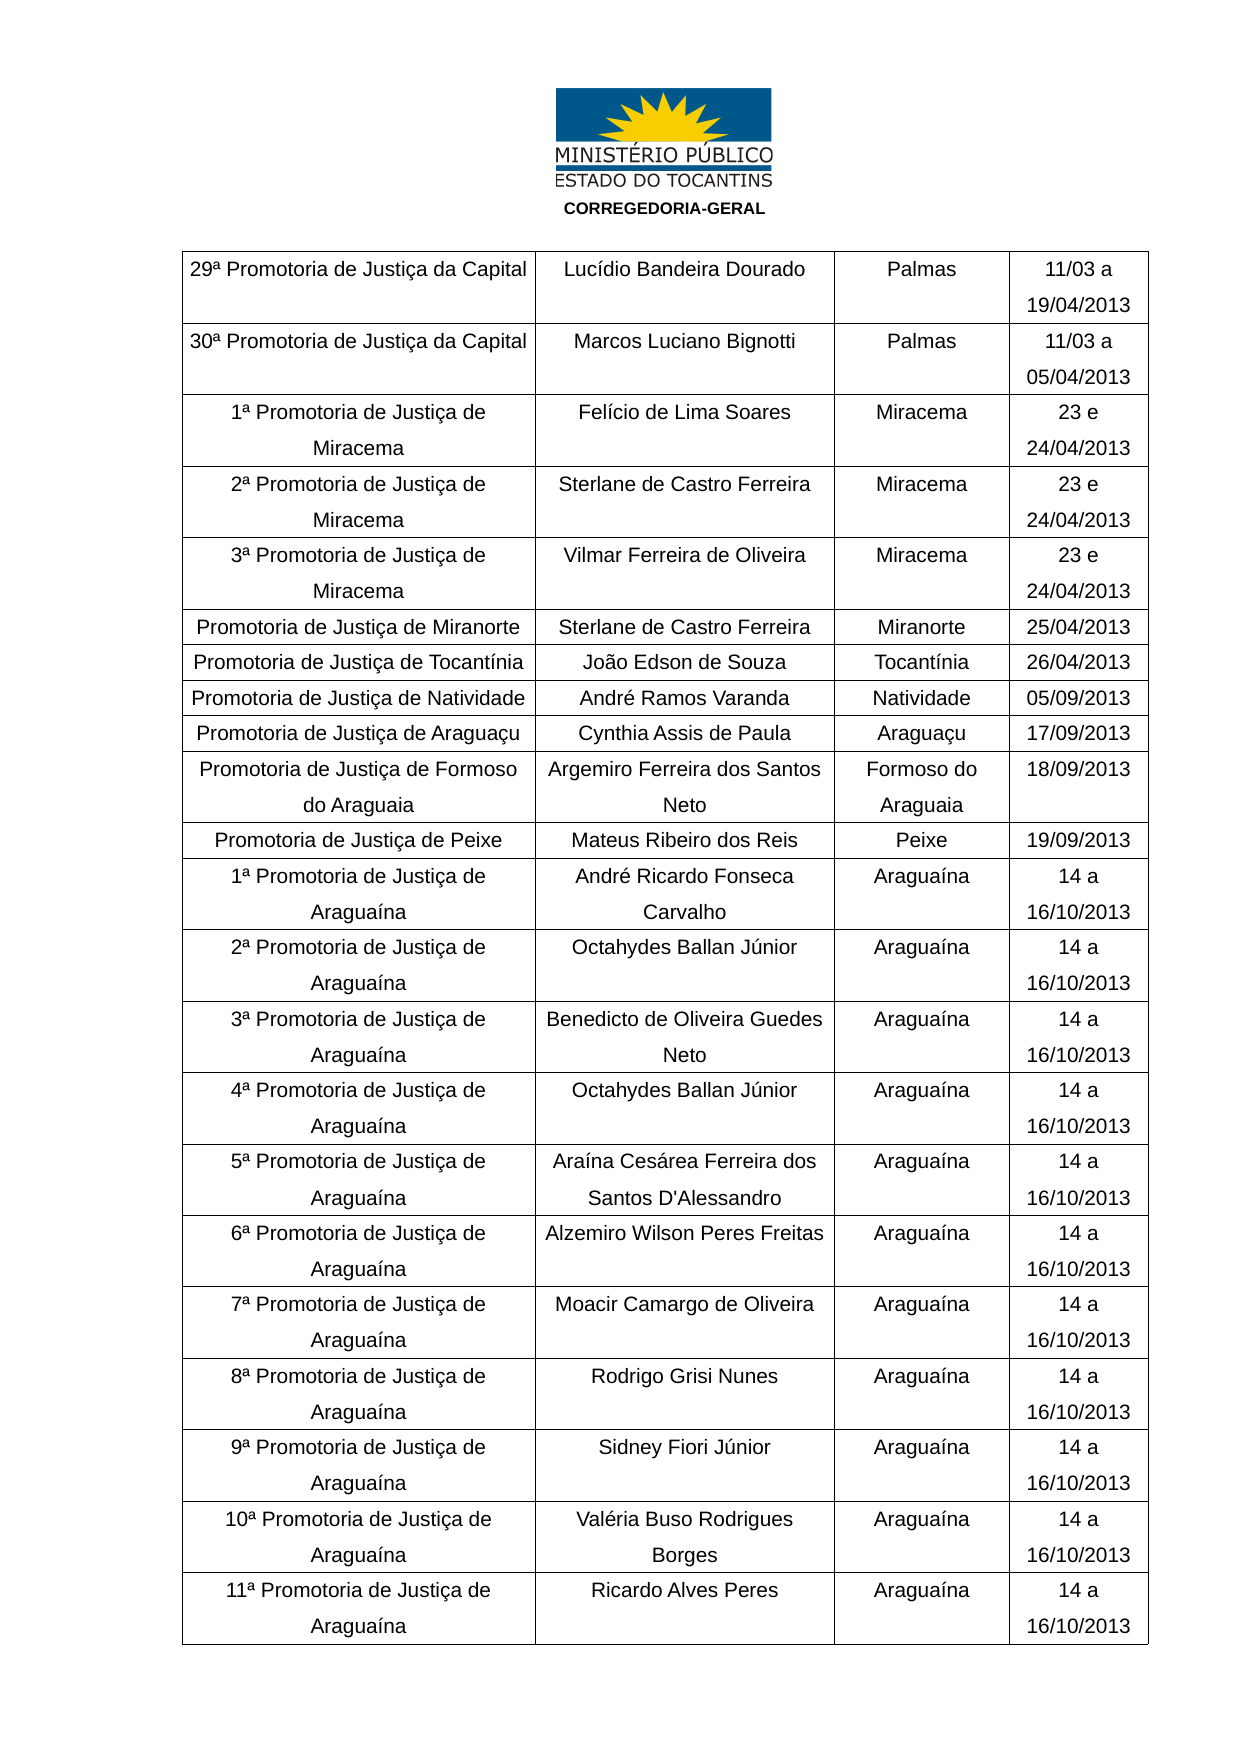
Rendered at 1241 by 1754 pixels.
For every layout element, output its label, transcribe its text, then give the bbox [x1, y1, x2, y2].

table_cell Ricardo Alves Peres [536, 1573, 834, 1644]
table_cell 29ª Promotoria de Justiça da Capital [183, 252, 535, 323]
table_cell Araguaína [835, 1073, 1009, 1143]
table_cell 6ª Promotoria de Justiça de Araguaína [183, 1216, 535, 1286]
table_cell Cynthia Assis de Paula [536, 716, 834, 751]
table_cell Araguaína [835, 930, 1009, 1001]
table_cell Octahydes Ballan Júnior [536, 1073, 834, 1143]
table_cell Sterlane de Castro Ferreira [536, 610, 834, 644]
table_cell Araguaína [835, 1502, 1009, 1572]
table_cell Araguaçu [835, 716, 1009, 751]
table_cell 14 a 16/10/2013 [1010, 1002, 1148, 1072]
table_cell 05/09/2013 [1010, 681, 1148, 715]
table_cell 23 e 24/04/2013 [1010, 395, 1148, 466]
table_cell 14 a 16/10/2013 [1010, 859, 1148, 929]
table_cell Promotoria de Justiça de Peixe [183, 823, 535, 858]
table_cell 1ª Promotoria de Justiça de Miracema [183, 395, 535, 466]
table_cell Palmas [835, 252, 1009, 323]
table_cell João Edson de Souza [536, 645, 834, 680]
table_cell Natividade [835, 681, 1009, 715]
table_cell Tocantínia [835, 645, 1009, 680]
table_cell Araína Cesárea Ferreira dos Santos D'Alessandro [536, 1145, 834, 1215]
table_cell Sidney Fiori Júnior [536, 1430, 834, 1501]
table_cell Araguaína [835, 1145, 1009, 1215]
table_cell Marcos Luciano Bignotti [536, 324, 834, 394]
table_cell 14 a 16/10/2013 [1010, 1216, 1148, 1286]
table_cell 9ª Promotoria de Justiça de Araguaína [183, 1430, 535, 1501]
table_cell Araguaína [835, 859, 1009, 929]
table_cell 11ª Promotoria de Justiça de Araguaína [183, 1573, 535, 1644]
table_cell 23 e 24/04/2013 [1010, 467, 1148, 537]
table_cell Araguaína [835, 1216, 1009, 1286]
table_cell Araguaína [835, 1359, 1009, 1429]
table_cell Miracema [835, 467, 1009, 537]
table_cell 14 a 16/10/2013 [1010, 1073, 1148, 1143]
table_cell 30ª Promotoria de Justiça da Capital [183, 324, 535, 394]
table_cell Araguaína [835, 1002, 1009, 1072]
table_cell Valéria Buso Rodrigues Borges [536, 1502, 834, 1572]
table_cell 14 a 16/10/2013 [1010, 1430, 1148, 1501]
table_cell 1ª Promotoria de Justiça de Araguaína [183, 859, 535, 929]
table_cell 3ª Promotoria de Justiça de Araguaína [183, 1002, 535, 1072]
table_cell 11/03 a 19/04/2013 [1010, 252, 1148, 323]
table_cell 17/09/2013 [1010, 716, 1148, 751]
table_cell Promotoria de Justiça de Araguaçu [183, 716, 535, 751]
picture [556, 88, 773, 187]
table_cell André Ricardo Fonseca Carvalho [536, 859, 834, 929]
table_cell Araguaína [835, 1287, 1009, 1358]
table_cell 14 a 16/10/2013 [1010, 1502, 1148, 1572]
table_cell Promotoria de Justiça de Tocantínia [183, 645, 535, 680]
table_cell 14 a 16/10/2013 [1010, 1573, 1148, 1644]
table_cell 14 a 16/10/2013 [1010, 930, 1148, 1001]
table_cell 19/09/2013 [1010, 823, 1148, 858]
table_cell Araguaína [835, 1573, 1009, 1644]
table_cell Formoso do Araguaia [835, 752, 1009, 822]
table_cell Moacir Camargo de Oliveira [536, 1287, 834, 1358]
table_cell 14 a 16/10/2013 [1010, 1145, 1148, 1215]
table_cell Promotoria de Justiça de Formoso do Araguaia [183, 752, 535, 822]
table_cell Sterlane de Castro Ferreira [536, 467, 834, 537]
table_cell Miranorte [835, 610, 1009, 644]
table_cell 10ª Promotoria de Justiça de Araguaína [183, 1502, 535, 1572]
table_cell 2ª Promotoria de Justiça de Miracema [183, 467, 535, 537]
table_cell Lucídio Bandeira Dourado [536, 252, 834, 323]
table_cell Araguaína [835, 1430, 1009, 1501]
table_cell Alzemiro Wilson Peres Freitas [536, 1216, 834, 1286]
table_cell Miracema [835, 538, 1009, 609]
table_cell Vilmar Ferreira de Oliveira [536, 538, 834, 609]
table_cell Palmas [835, 324, 1009, 394]
table_cell 25/04/2013 [1010, 610, 1148, 644]
table_cell 5ª Promotoria de Justiça de Araguaína [183, 1145, 535, 1215]
table_cell 26/04/2013 [1010, 645, 1148, 680]
table_cell Promotoria de Justiça de Natividade [183, 681, 535, 715]
table_cell Octahydes Ballan Júnior [536, 930, 834, 1001]
table_cell Argemiro Ferreira dos Santos Neto [536, 752, 834, 822]
table_cell Promotoria de Justiça de Miranorte [183, 610, 535, 644]
table_cell Mateus Ribeiro dos Reis [536, 823, 834, 858]
table_cell 18/09/2013 [1010, 752, 1148, 822]
table_cell Felício de Lima Soares [536, 395, 834, 466]
table_cell 2ª Promotoria de Justiça de Araguaína [183, 930, 535, 1001]
table_cell Miracema [835, 395, 1009, 466]
table_cell Peixe [835, 823, 1009, 858]
table_cell 14 a 16/10/2013 [1010, 1359, 1148, 1429]
table_cell 4ª Promotoria de Justiça de Araguaína [183, 1073, 535, 1143]
table_cell 14 a 16/10/2013 [1010, 1287, 1148, 1358]
table_cell 8ª Promotoria de Justiça de Araguaína [183, 1359, 535, 1429]
table_cell 23 e 24/04/2013 [1010, 538, 1148, 609]
table_cell 11/03 a 05/04/2013 [1010, 324, 1148, 394]
table_cell 7ª Promotoria de Justiça de Araguaína [183, 1287, 535, 1358]
table_cell Benedicto de Oliveira Guedes Neto [536, 1002, 834, 1072]
table_cell André Ramos Varanda [536, 681, 834, 715]
table_cell 3ª Promotoria de Justiça de Miracema [183, 538, 535, 609]
table_cell Rodrigo Grisi Nunes [536, 1359, 834, 1429]
